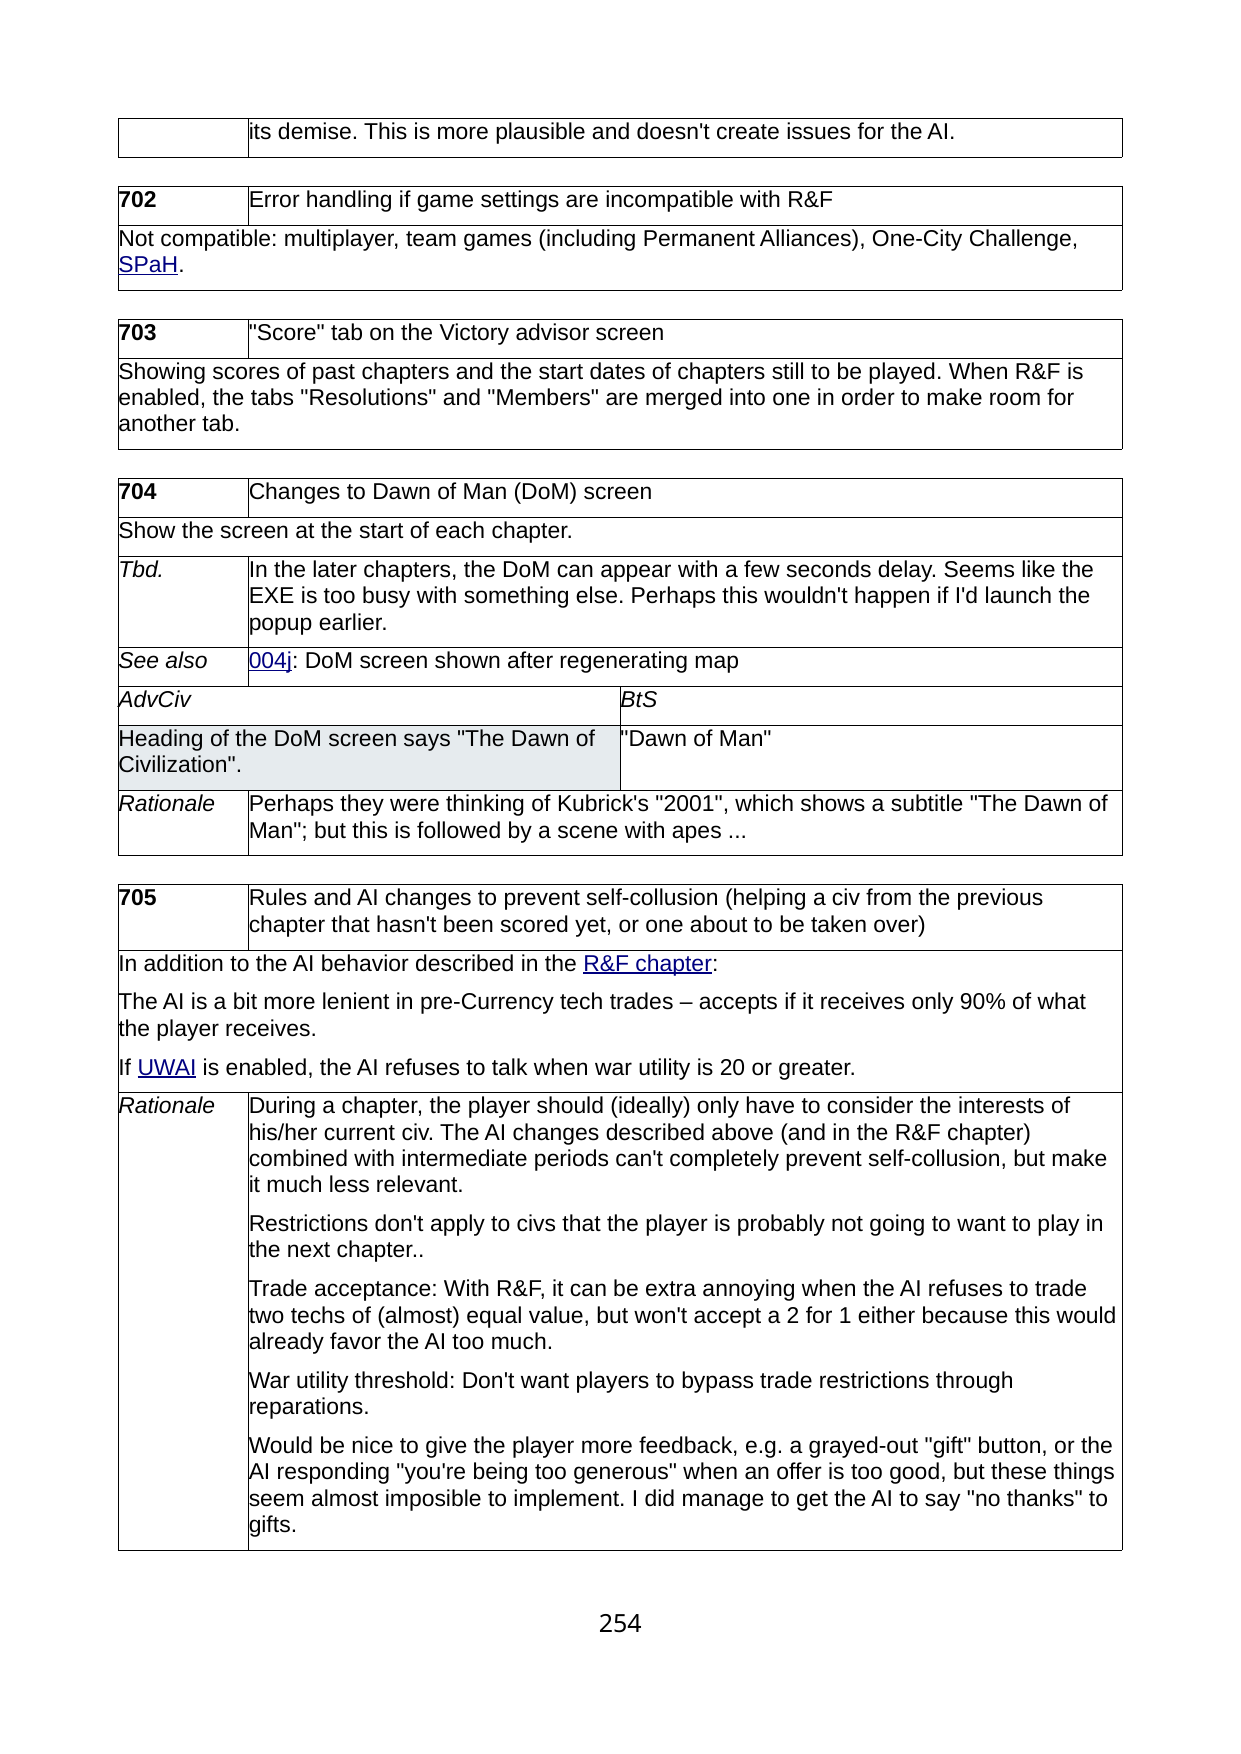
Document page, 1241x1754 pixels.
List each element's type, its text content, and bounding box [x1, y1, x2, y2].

table_cell See also [119, 648, 248, 686]
table_header 704 [119, 479, 248, 517]
table_header "Score" tab on the Victory advisor screen [249, 320, 1122, 358]
table_header 705 [119, 885, 248, 949]
table_cell During a chapter, the player should (ideally) only have to consider the interests of his/her current civ. The AI changes described above (and in the R&F chapter) combined with intermediate periods can't completely prevent self-collusion, but make it much less relevant. Restrictions don't apply to civs that the player is probably not going to want to play in the next chapter.. Trade acceptance: With R&F, it can be extra annoying when the AI refuses to trade two techs of (almost) equal value, but won't accept a 2 for 1 either because this would already favor the AI too much. War utility threshold: Don't want players to bypass trade restrictions through reparations. Would be nice to give the player more feedback, e.g. a grayed-out "gift" button, or the AI responding "you're being too generous" when an offer is too good, but these things seem almost imposible to implement. I did manage to get the AI to say "no thanks" to gifts. [249, 1093, 1122, 1549]
table_cell AdvCiv [119, 687, 620, 725]
table_cell In addition to the AI behavior described in the R&F chapter: The AI is a bit more lenient in pre-Currency tech trades – accepts if it receives only 90% of what the player receives. If UWAI is enabled, the AI refuses to talk when war utility is 20 or greater. [119, 951, 1122, 1092]
table_cell 004j: DoM screen shown after regenerating map [249, 648, 1122, 686]
table_cell Show the screen at the start of each chapter. [119, 518, 1122, 556]
table_header Rules and AI changes to prevent self-collusion (helping a civ from the previous chapter that hasn't been scored yet, or one about to be taken over) [249, 885, 1122, 949]
table_cell Tbd. [119, 557, 248, 647]
table_cell BtS [621, 687, 1122, 725]
table_header 703 [119, 320, 248, 358]
table_cell its demise. This is more plausible and doesn't create issues for the AI. [249, 119, 1122, 157]
table_cell Rationale [119, 791, 248, 855]
table_cell Perhaps they were thinking of Kubrick's "2001", which shows a subtitle "The Dawn of Man"; but this is followed by a scene with apes ... [249, 791, 1122, 855]
table_header 702 [119, 187, 248, 225]
table_header Error handling if game settings are incompatible with R&F [249, 187, 1122, 225]
table_cell Heading of the DoM screen says "The Dawn of Civilization". [119, 726, 620, 790]
table_cell "Dawn of Man" [621, 726, 1122, 790]
table_cell Rationale [119, 1093, 248, 1549]
table_cell Showing scores of past chapters and the start dates of chapters still to be played. When R&F is enabled, the tabs "Resolutions" and "Members" are merged into one in order to make room for another tab. [119, 359, 1122, 449]
table_cell In the later chapters, the DoM can appear with a few seconds delay. Seems like the EXE is too busy with something else. Perhaps this wouldn't happen if I'd launch the popup earlier. [249, 557, 1122, 647]
table_cell [119, 119, 248, 157]
table_header Changes to Dawn of Man (DoM) screen [249, 479, 1122, 517]
table_cell Not compatible: multiplayer, team games (including Permanent Alliances), One-City Challenge, SPaH. [119, 226, 1122, 290]
